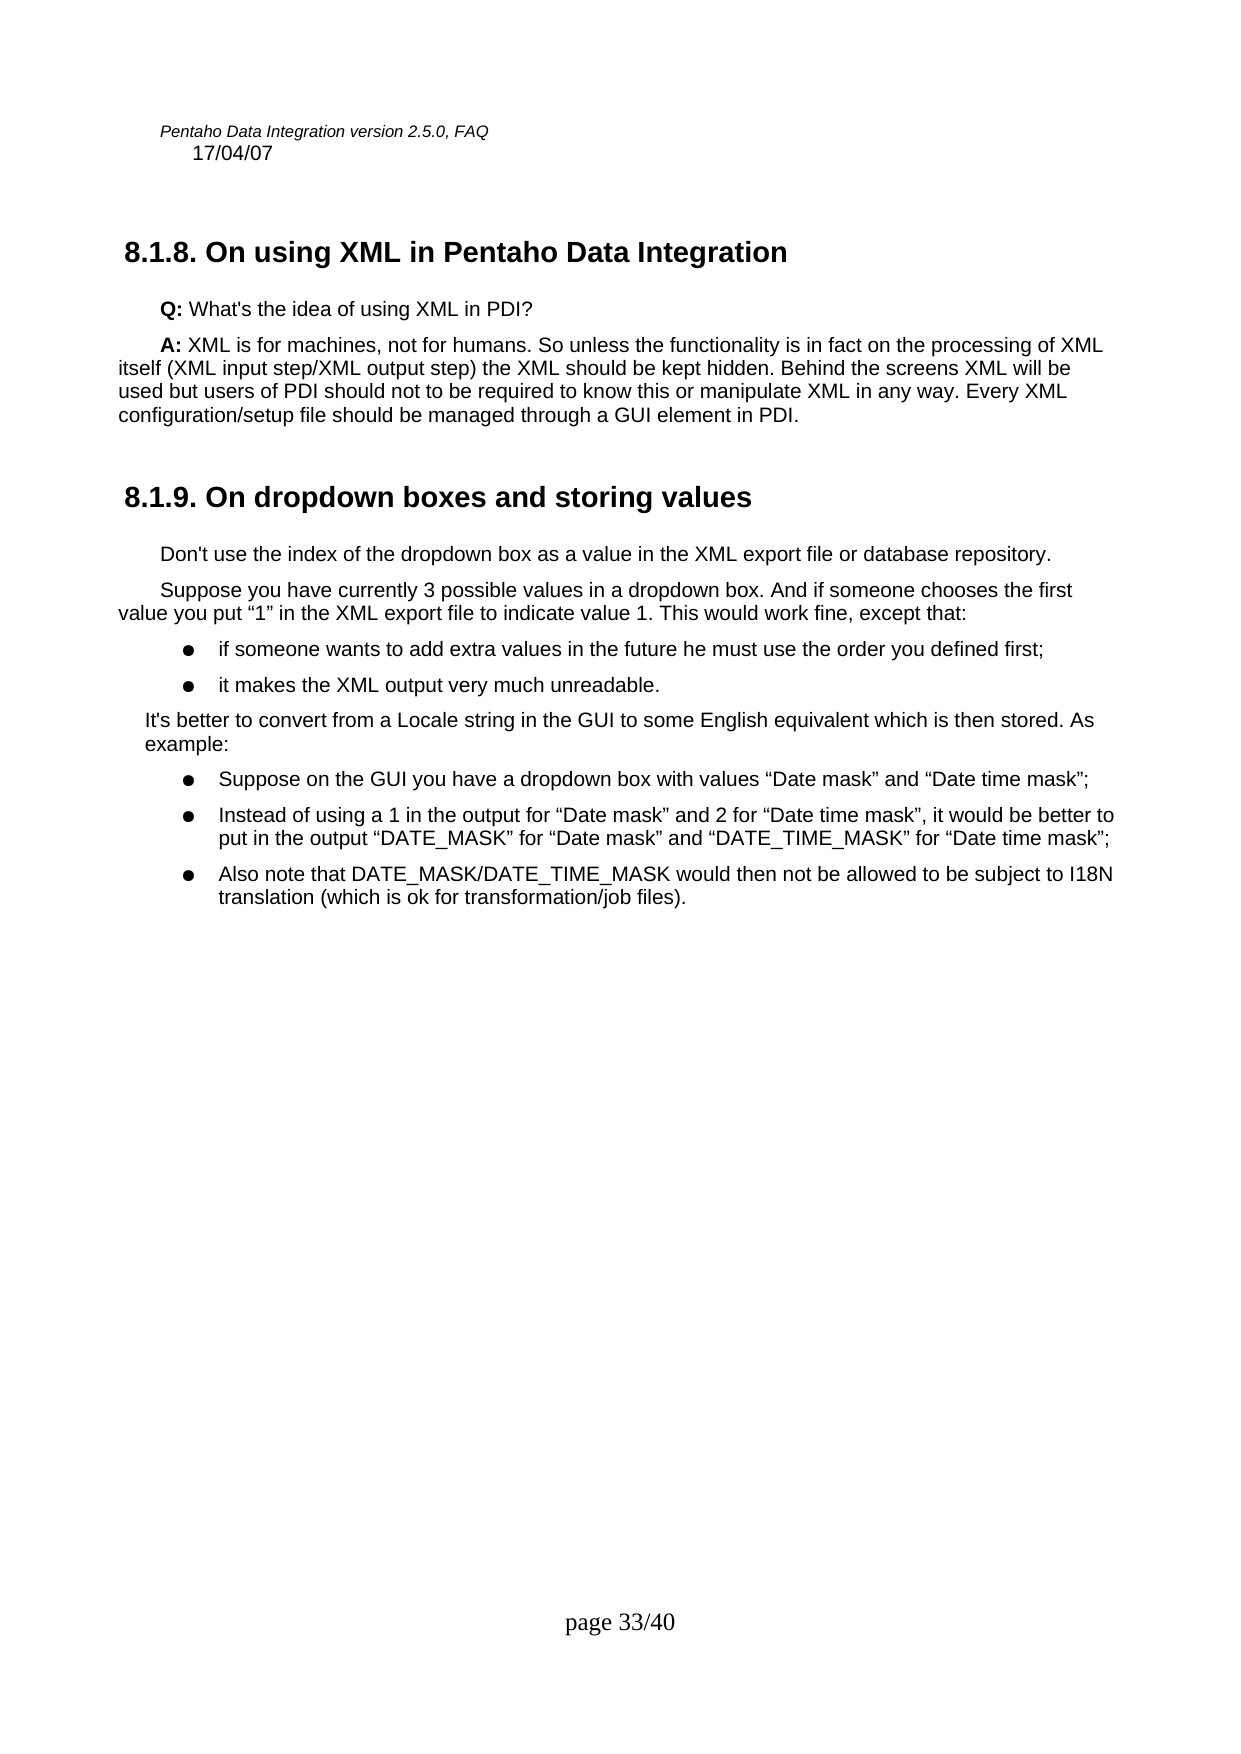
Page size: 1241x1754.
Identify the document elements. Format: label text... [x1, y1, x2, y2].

text Suppose you have currently 3 possible values in a dropdown box. And if someone chooses the first value you put “1” in the XML export file to indicate value 1. This would work fine, except that: [118, 578, 1122, 625]
text Q: What's the idea of using XML in PDI? [118, 298, 1122, 321]
text Don't use the index of the dropdown box as a value in the XML export file or database repository. [118, 543, 1122, 566]
list Also note that DATE_MASK/DATE_TIME_MASK would then not be allowed to be subject to I18N translation (which is ok for transformation/job files). [192, 862, 1122, 909]
list Instead of using a 1 in the output for “Date mask” and 2 for “Date time mask”, it would be better to put in the output “DATE_MASK” for “Date mask” and “DATE_TIME_MASK” for “Date time mask”; [192, 803, 1122, 850]
list it makes the XML output very much unreadable. [192, 673, 1122, 696]
list if someone wants to add extra values in the future he must use the order you defined first; [192, 637, 1122, 661]
text A: XML is for machines, not for humans. So unless the functionality is in fact on the processing of XML itself (XML input step/XML output step) the XML should be kept hidden. Behind the screens XML will be used but users of PDI should not to be required to know this or manipulate XML in any way. Every XML configuration/setup file should be managed through a GUI element in PDI. [118, 333, 1122, 426]
subtitle On dropdown boxes and storing values [124, 481, 1122, 513]
list Suppose on the GUI you have a dropdown box with values “Date mask” and “Date time mask”; [192, 768, 1122, 791]
subtitle On using XML in Pentaho Data Integration [124, 236, 1122, 268]
list It's better to convert from a Locale string in the GUI to some English equivalent which is then stored. As example: [118, 709, 1122, 755]
